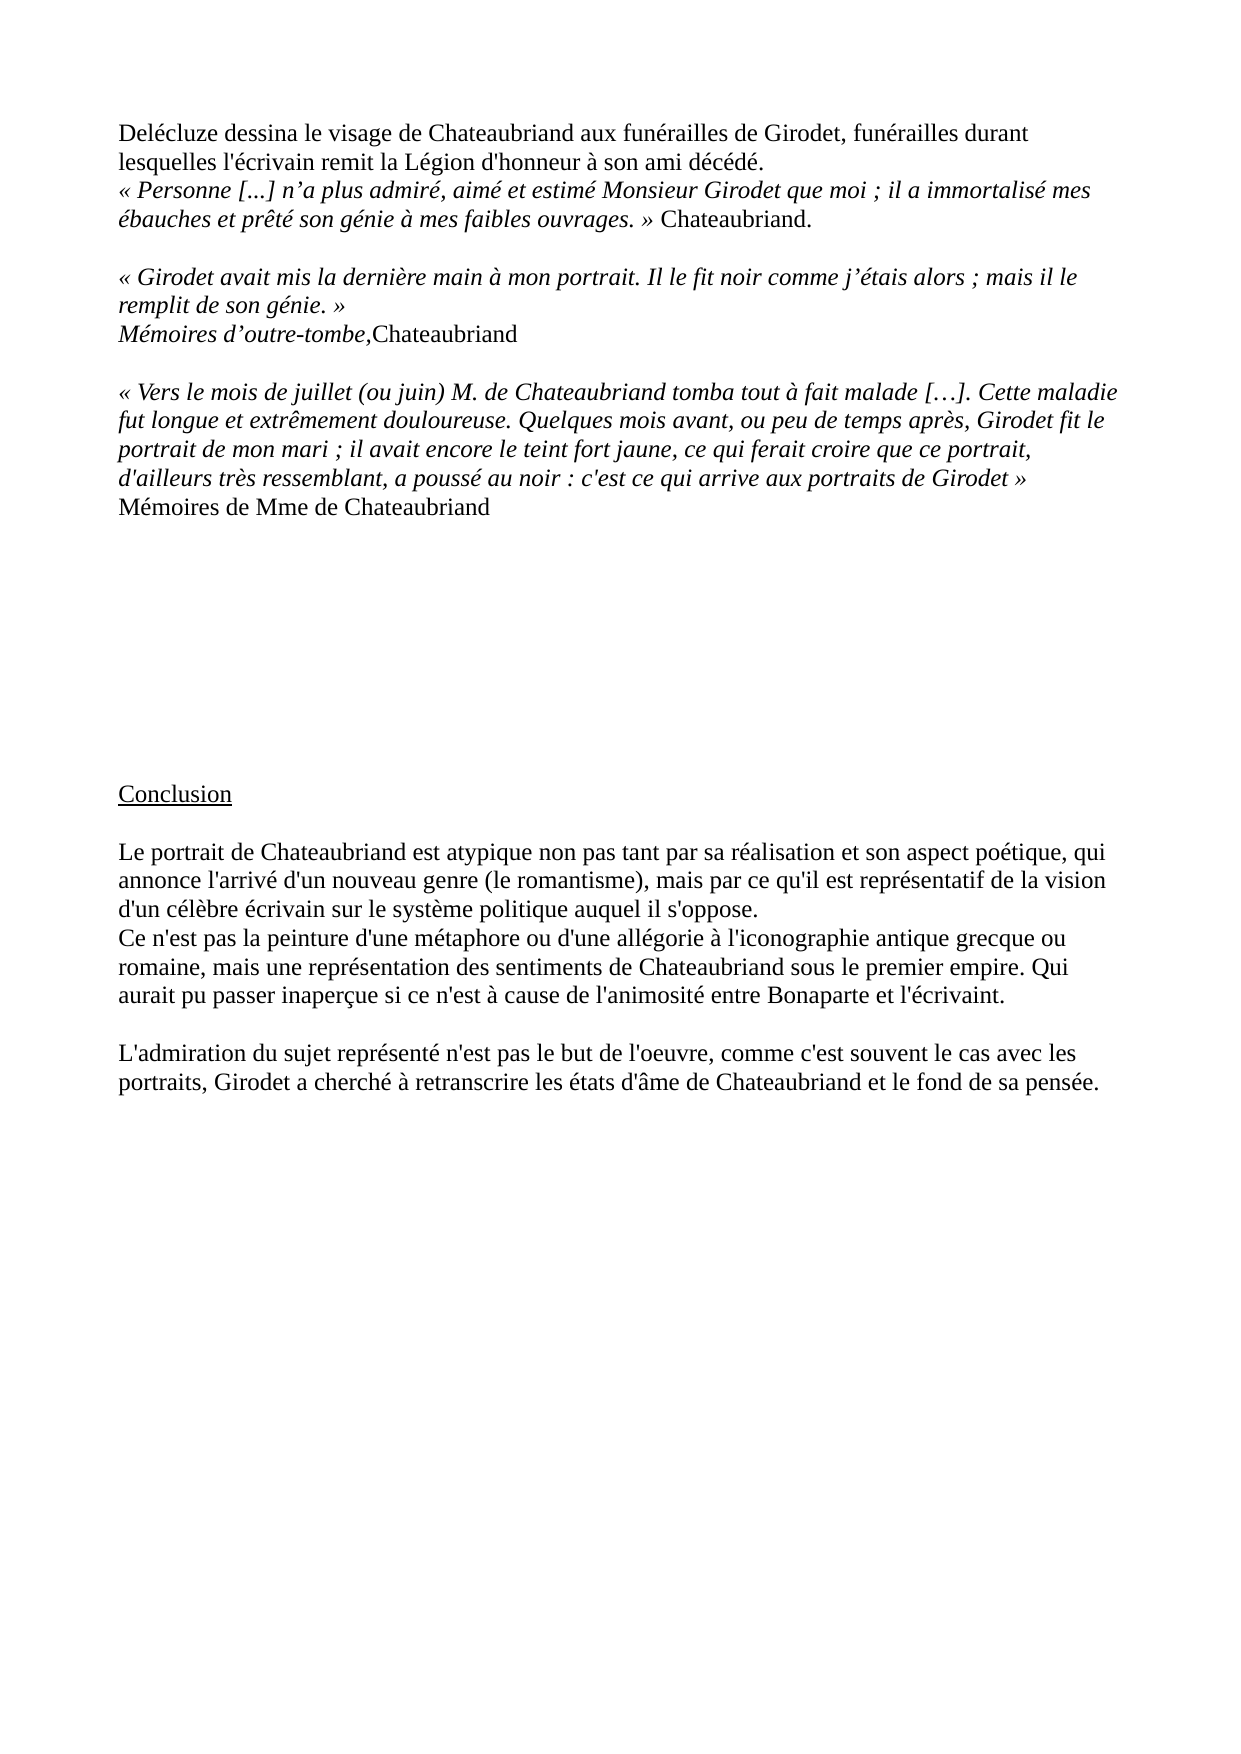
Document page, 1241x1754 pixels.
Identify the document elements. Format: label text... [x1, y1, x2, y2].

text Le portrait de Chateaubriand est atypique non pas tant par sa réalisation et son aspect poétique, qui annonce l'arrivé d'un nouveau genre (le romantisme), mais par ce qu'il est représentatif de la vision d'un célèbre écrivain sur le système politique auquel il s'oppose. [118, 837, 1122, 923]
text « Vers le mois de juillet (ou juin) M. de Chateaubriand tomba tout à fait malade […]. Cette maladie fut longue et extrêmement douloureuse. Quelques mois avant, ou peu de temps après, Girodet fit le portrait de mon mari ; il avait encore le teint fort jaune, ce qui ferait croire que ce portrait, d'ailleurs très ressemblant, a poussé au noir : c'est ce qui arrive aux portraits de Girodet » [118, 377, 1122, 492]
text « Girodet avait mis la dernière main à mon portrait. Il le fit noir comme j’étais alors ; mais il le remplit de son génie. » [118, 262, 1122, 319]
text Mémoires d’outre-tombe,Chateaubriand [118, 319, 1122, 348]
text Delécluze dessina le visage de Chateaubriand aux funérailles de Girodet, funérailles durant lesquelles l'écrivain remit la Légion d'honneur à son ami décédé. [118, 118, 1122, 176]
text « Personne [...] n’a plus admiré, aimé et estimé Monsieur Girodet que moi ; il a immortalisé mes ébauches et prêté son génie à mes faibles ouvrages. » Chateaubriand. [118, 176, 1122, 233]
text Ce n'est pas la peinture d'une métaphore ou d'une allégorie à l'iconographie antique grecque ou romaine, mais une représentation des sentiments de Chateaubriand sous le premier empire. Qui aurait pu passer inaperçue si ce n'est à cause de l'animosité entre Bonaparte et l'écrivaint. [118, 923, 1122, 1009]
text Conclusion [118, 779, 1122, 808]
text L'admiration du sujet représenté n'est pas le but de l'oeuvre, comme c'est souvent le cas avec les portraits, Girodet a cherché à retranscrire les états d'âme de Chateaubriand et le fond de sa pensée. [118, 1038, 1122, 1096]
text Mémoires de Mme de Chateaubriand [118, 492, 1122, 521]
